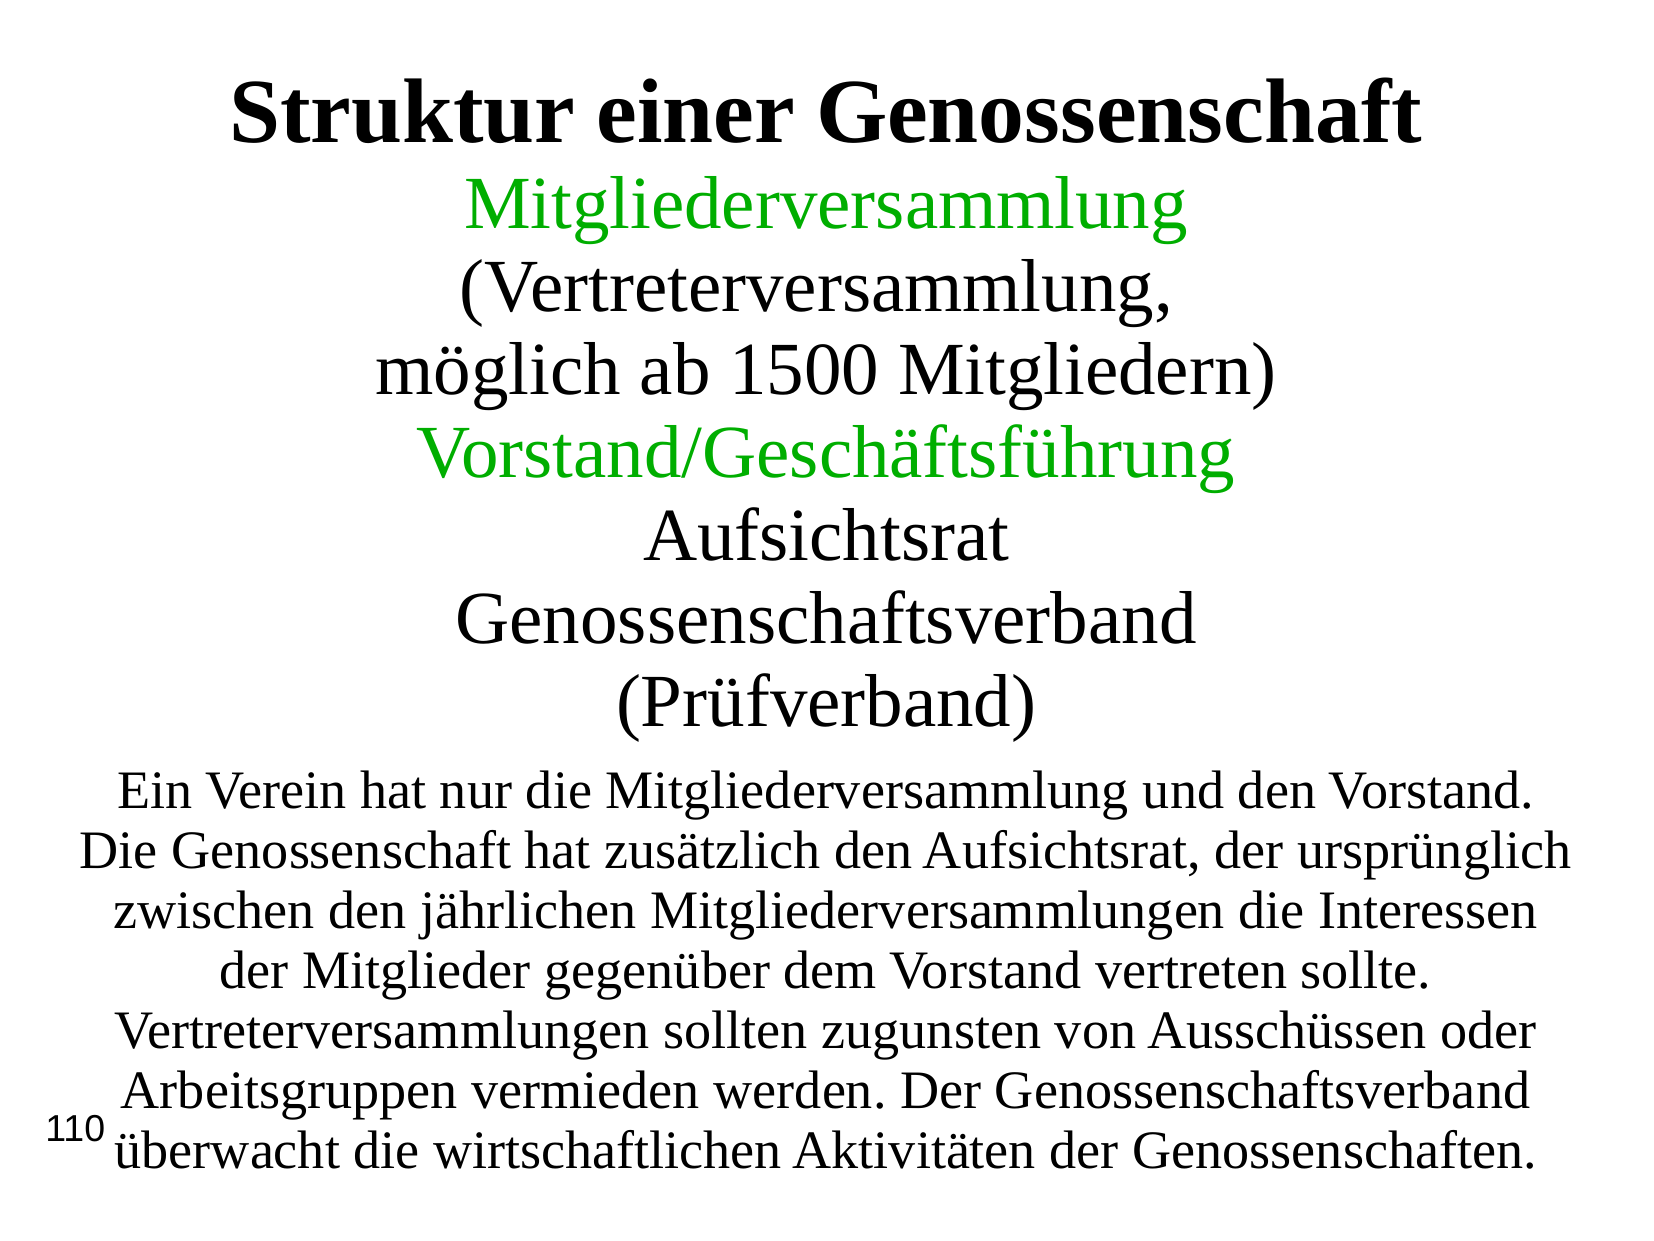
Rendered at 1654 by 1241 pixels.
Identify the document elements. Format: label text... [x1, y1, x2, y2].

text_box [30, 1100, 248, 1171]
text_box Struktur einer Genossenschaft Mitgliederversammlung (Vertreterversammlung, möglich ab 1500 Mitgliedern) Vorstand/Geschäftsführung Aufsichtsrat Genossenschaftsverband (Prüfverband) Ein Verein hat nur die Mitgliederversammlung und den Vorstand. Die Genossenschaft hat zusätzlich den Aufsichtsrat, der ursprünglich zwischen den jährlichen Mitgliederversammlungen die Interessen der Mitglieder gegenüber dem Vorstand vertreten sollte. Vertreterversammlungen sollten zugunsten von Ausschüssen oder Arbeitsgruppen vermieden werden. Der Genossenschaftsverband überwacht die wirtschaftlichen Aktivitäten der Genossenschaften. [64, 53, 1601, 1189]
